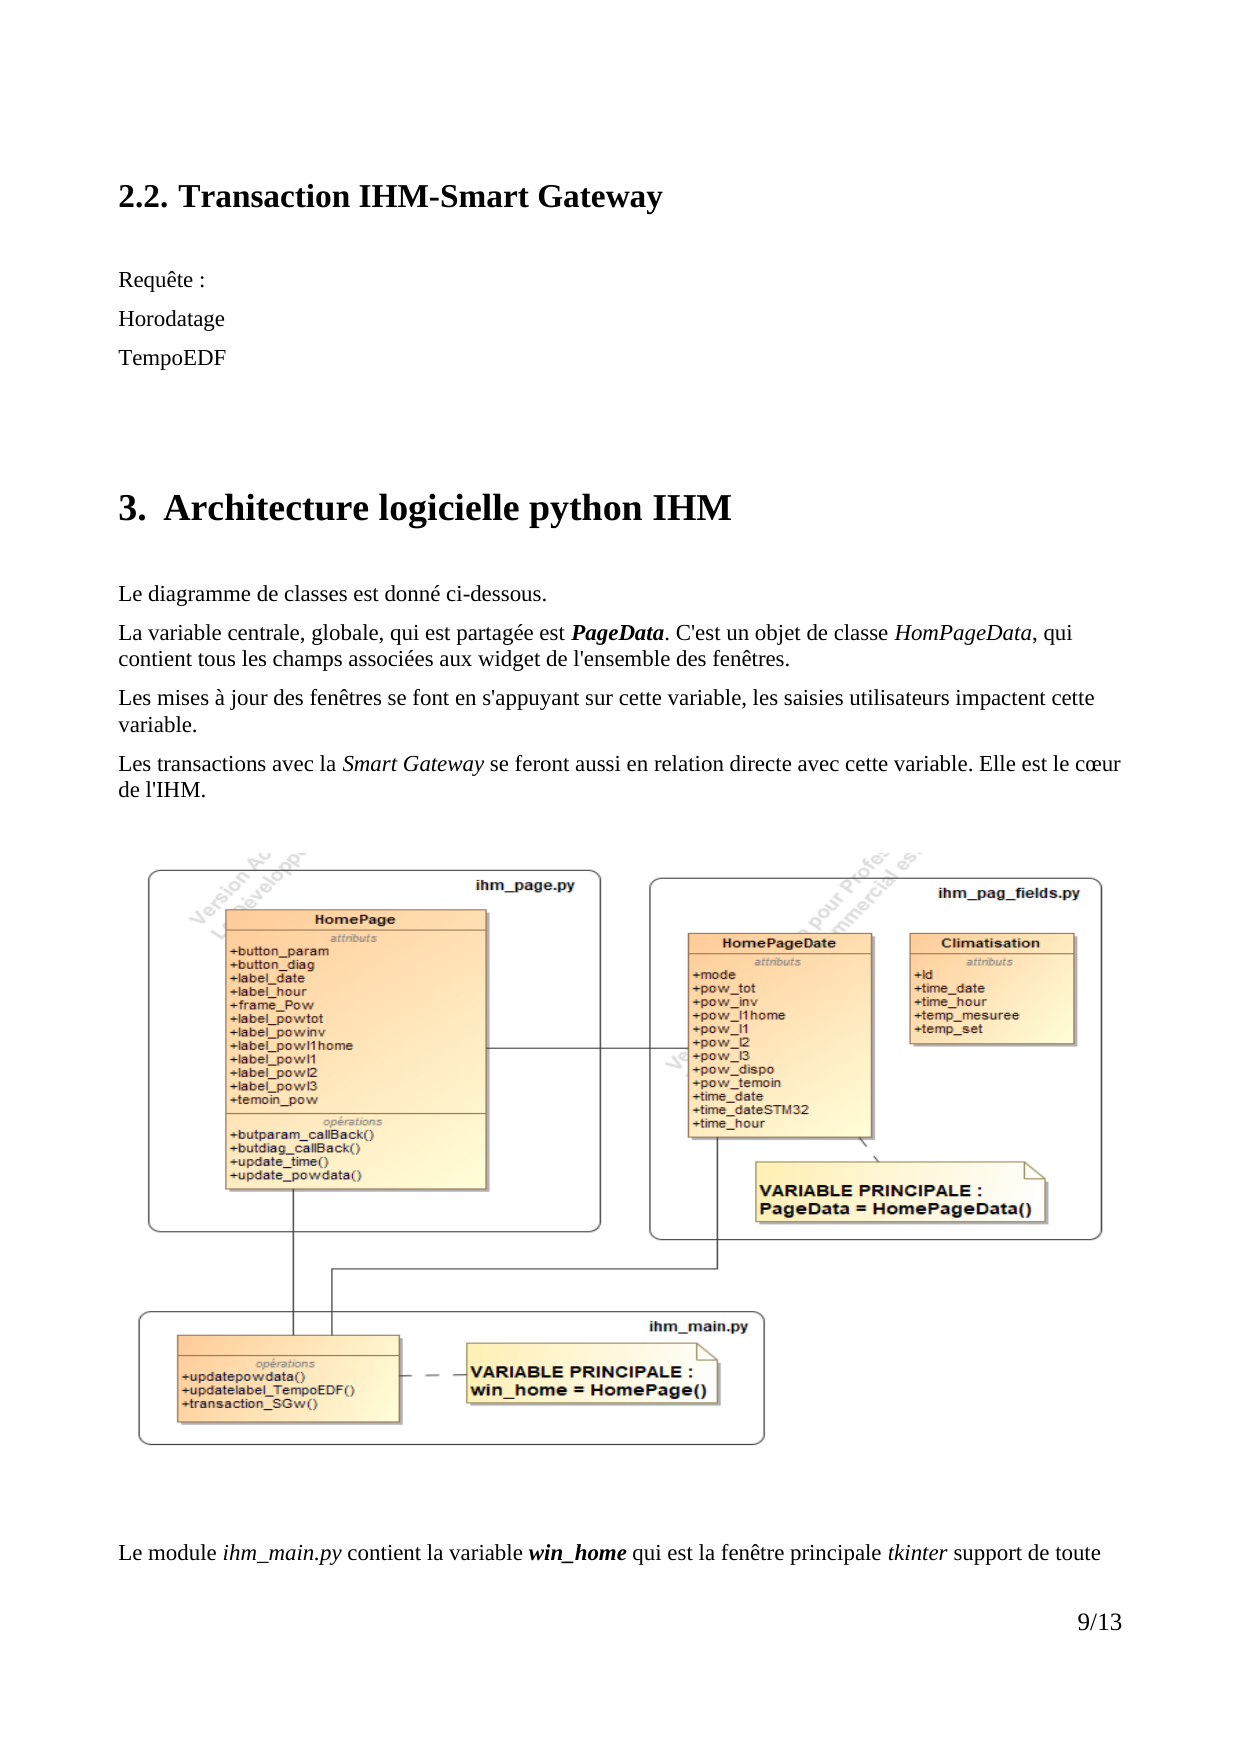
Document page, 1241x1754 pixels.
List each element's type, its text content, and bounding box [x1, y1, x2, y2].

subtitle Transaction IHM-Smart Gateway [118, 176, 1122, 215]
subtitle Architecture logicielle python IHM [118, 485, 1122, 529]
text TempoEDF [118, 344, 1122, 370]
text Le diagramme de classes est donné ci-dessous. [118, 580, 1122, 607]
text Horodatage [118, 305, 1122, 331]
text Les mises à jour des fenêtres se font en s'appuyant sur cette variable, les saisies utilisateurs impactent cette variable. [118, 684, 1122, 737]
text Requête : [118, 266, 1122, 292]
text Les transactions avec la Smart Gateway se feront aussi en relation directe avec cette variable. Elle est le cœur de l'IHM. [118, 749, 1122, 802]
text Le module ihm_main.py contient la variable win_home qui est la fenêtre principale tkinter support de toute [118, 1539, 1122, 1566]
text La variable centrale, globale, qui est partagée est PageData. C'est un objet de classe HomPageData, qui contient tous les champs associées aux widget de l'ensemble des fenêtres. [118, 619, 1122, 672]
